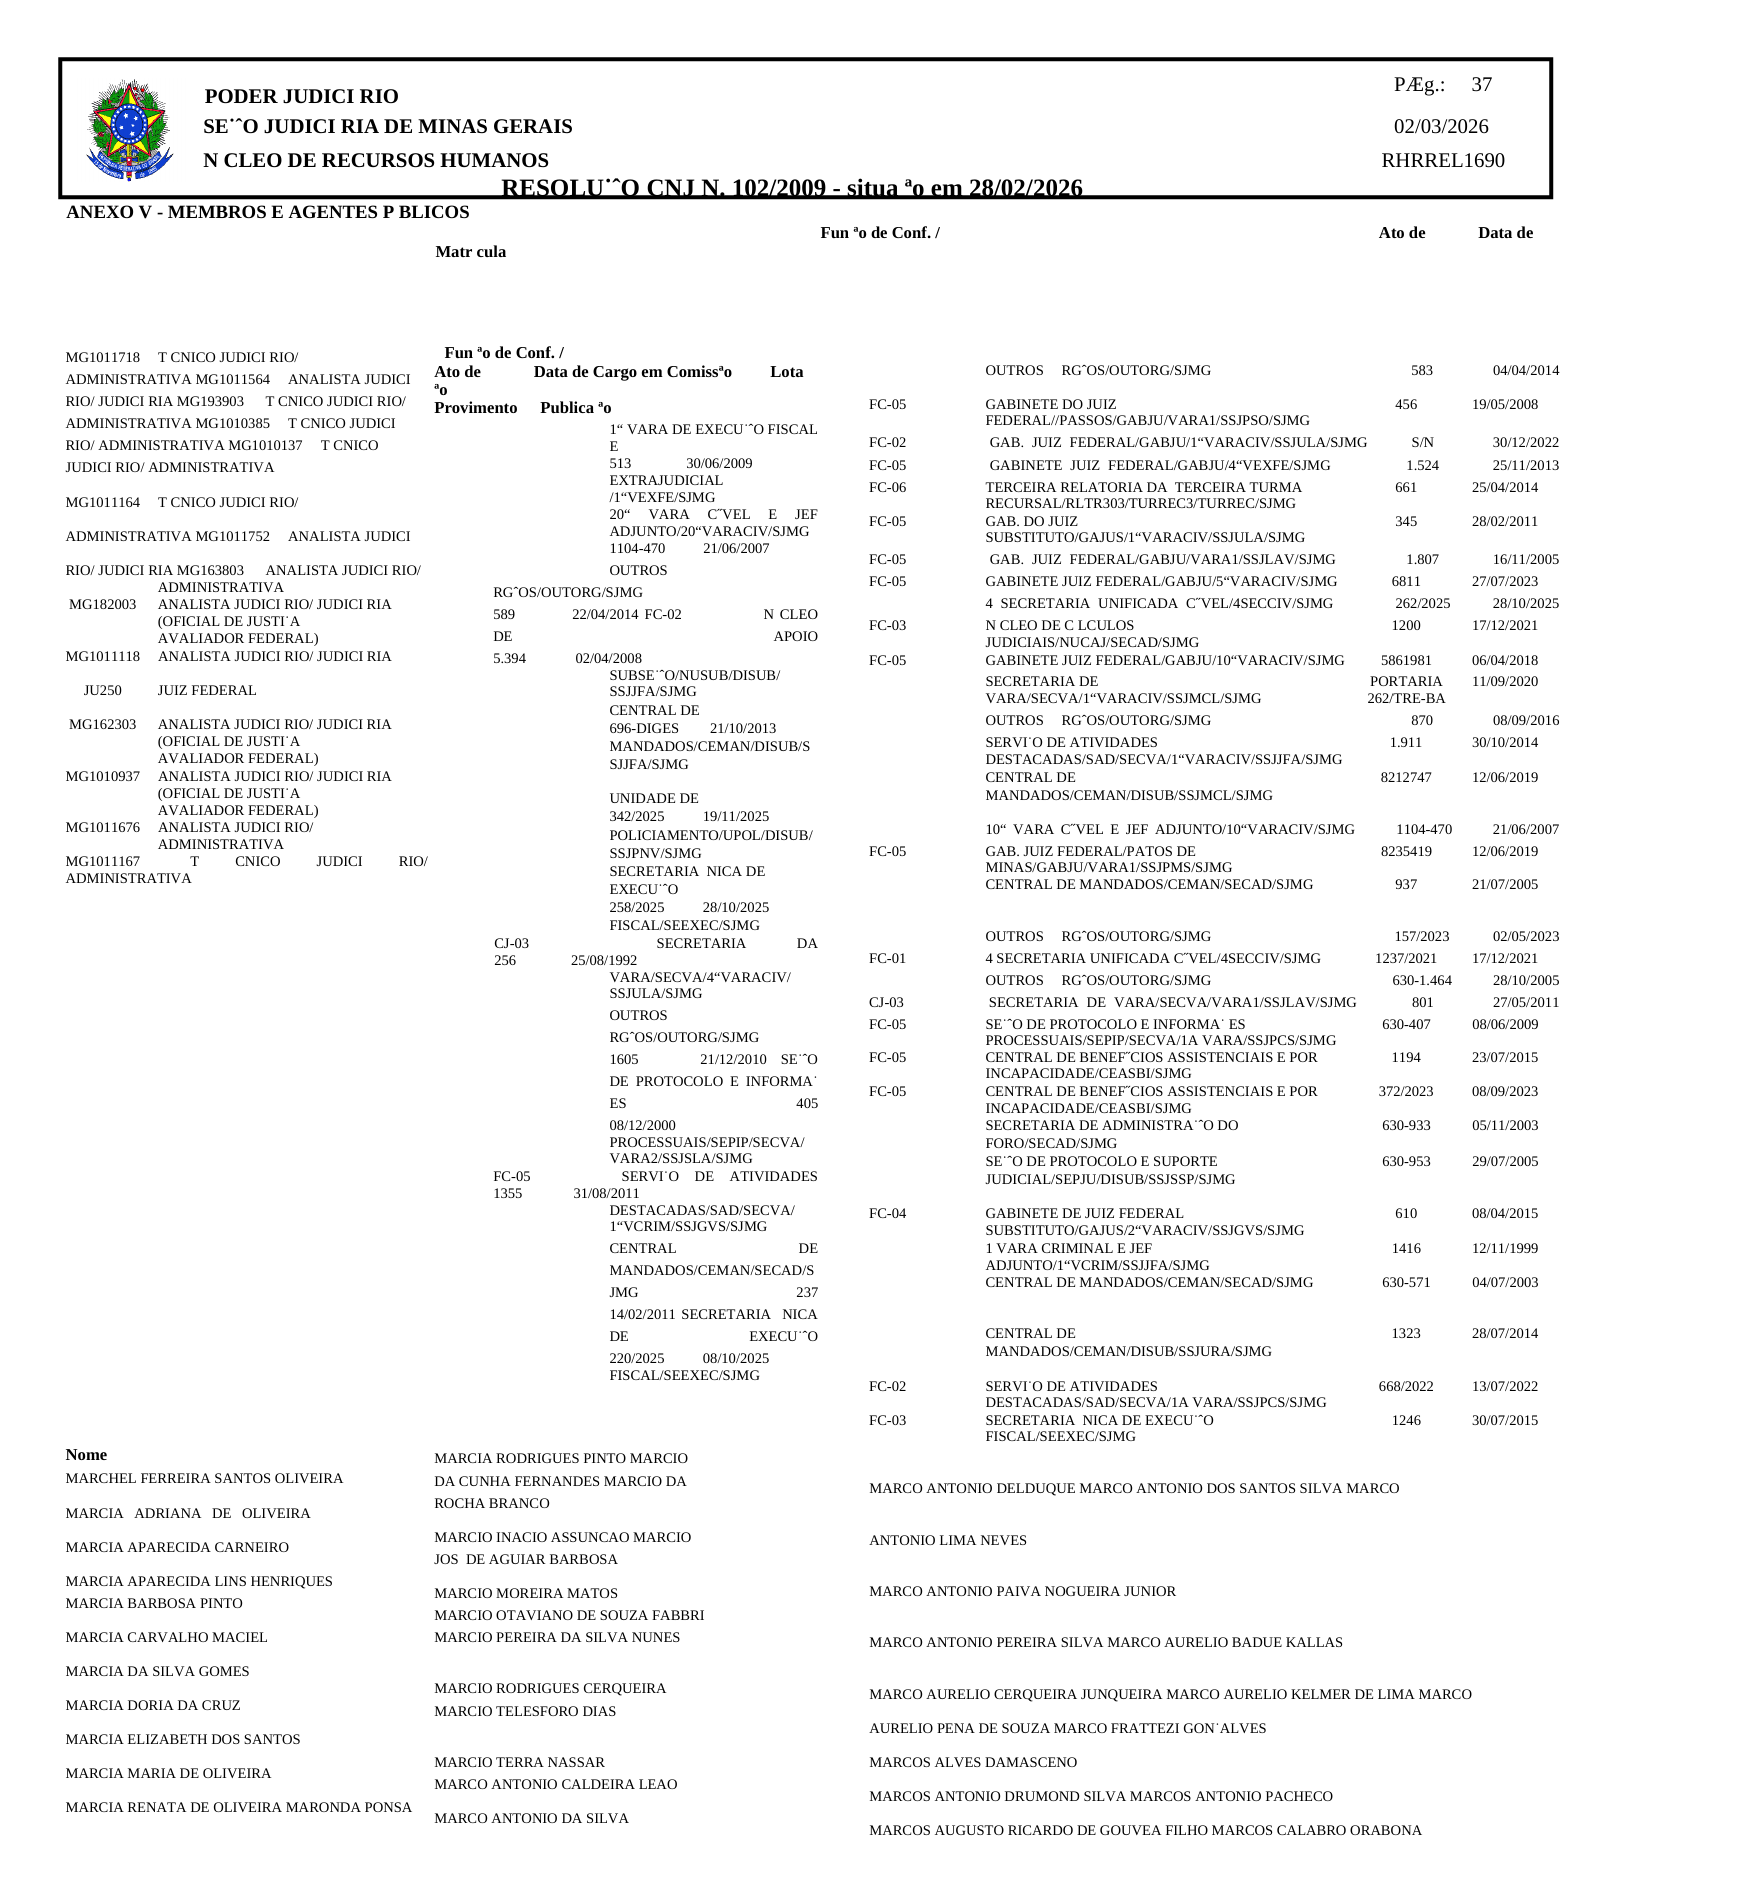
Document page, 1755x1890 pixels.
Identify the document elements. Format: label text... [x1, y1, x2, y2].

text DESTACADAS/SAD/SECVA/1“VCRIM/SSJGVS/SJMG [609, 1202, 804, 1234]
text 1“ VARA DE EXECU˙ˆO FISCAL E 513 30/06/2009 [609, 421, 804, 472]
text RECURSAL/RLTR303/TURREC3/TURREC/SJMG [985, 495, 1559, 512]
text FISCAL/SEEXEC/SJMG [985, 1429, 1559, 1445]
text SE˙ˆO DE PROTOCOLO E SUPORTE 630-953 29/07/2005 JUDICIAL/SEPJU/DISUB/SSJSSP/SJMG [985, 1152, 1559, 1187]
text MARCO ANTONIO PEREIRA SILVA MARCO AURELIO BADUE KALLAS [869, 1617, 1448, 1651]
text FC-02 SERVI˙O DE ATIVIDADES 668/2022 13/07/2022 [869, 1377, 1559, 1394]
text MARCOS ANTONIO DRUMOND SILVA MARCOS ANTONIO PACHECO [869, 1783, 1469, 1805]
text FC-03 SECRETARIA NICA DE EXECU˙ˆO 1246 30/07/2015 [869, 1411, 1559, 1428]
text Nome [65, 1445, 423, 1463]
text SECRETARIA DE ADMINISTRA˙ˆO DO 630-933 05/11/2003 FORO/SECAD/SJMG [985, 1116, 1559, 1152]
text MARCIA ELIZABETH DOS SANTOS [65, 1732, 423, 1748]
text VARA/SECVA/4“VARACIV/SSJULA/SJMG [609, 969, 804, 1001]
text SUBSE˙ˆO/NUSUB/DISUB/SSJJFA/SJMG [609, 668, 804, 700]
text MG1011118 ANALISTA JUDICI RIO/ JUDICI RIA [65, 648, 421, 664]
text CENTRAL DE MANDADOS/CEMAN/SECAD/SJMG 630-571 04/07/2003 [985, 1274, 1559, 1291]
text FC-05 CENTRAL DE BENEF˝CIOS ASSISTENCIAIS E POR 372/2023 08/09/2023 [869, 1082, 1559, 1099]
text FC-05 SERVI˙O DE ATIVIDADES 1355 31/08/2011 [493, 1167, 804, 1202]
text 20“ VARA C˝VEL E JEF ADJUNTO/20“VARACIV/SJMG 1104-470 21/06/2007 [609, 505, 804, 557]
picture [54, 53, 1557, 202]
text MARCHEL FERREIRA SANTOS OLIVEIRA [65, 1471, 423, 1487]
text MG182003 ANALISTA JUDICI RIO/ JUDICI RIA [69, 596, 421, 613]
text OUTROS RGˆOS/OUTORG/SJMG 1605 21/12/2010 SE˙ˆO DE PROTOCOLO E INFORMA˙ ES 405 08/12/2000 [609, 1001, 804, 1134]
text OUTROS RGˆOS/OUTORG/SJMG 589 22/04/2014 FC-02 N CLEO DE APOIO 5.394 02/04/2008 [493, 557, 804, 667]
text MARCO ANTONIO DA SILVA [434, 1810, 818, 1826]
text MARCIO RODRIGUES CERQUEIRA MARCIO TELESFORO DIAS [434, 1675, 703, 1719]
text MARCIA CARVALHO MACIEL [65, 1629, 423, 1646]
text Fun ªo de Conf. / Ato de Data de Cargo em Comissªo Lota ªo Provimento Publica ªo [434, 344, 804, 417]
text OUTROS RGˆOS/OUTORG/SJMG 630-1.464 28/10/2005 CJ-03 SECRETARIA DE VARA/SECVA/VARA1/SSJLAV/SJMG 801 27/05/2011 FC-05 SE˙ˆO DE PROTOCOLO E INFORMA˙ ES 630-407 08/06/2009 [869, 966, 1559, 1032]
text MARCIA RENATA DE OLIVEIRA MARONDA PONSA [65, 1800, 423, 1816]
text FC-04 GABINETE DE JUIZ FEDERAL 610 08/04/2015 [869, 1204, 1559, 1222]
text INCAPACIDADE/CEASBI/SJMG [985, 1066, 1559, 1082]
text CENTRAL DE MANDADOS/CEMAN/SECAD/SJMG 937 21/07/2005 [985, 876, 1559, 893]
text DESTACADAS/SAD/SECVA/1“VARACIV/SSJJFA/SJMG [985, 752, 1559, 768]
text PROCESSUAIS/SEPIP/SECVA/1A VARA/SSJPCS/SJMG [985, 1032, 1559, 1048]
text OUTROS RGˆOS/OUTORG/SJMG 157/2023 02/05/2023 FC-01 4 SECRETARIA UNIFICADA C˝VEL/4SECCIV/SJMG 1237/2021 17/12/2021 [869, 922, 1559, 966]
text (OFICIAL DE JUSTI˙A AVALIADOR FEDERAL) [158, 732, 390, 767]
text CENTRAL DE 8212747 12/06/2019 MANDADOS/CEMAN/DISUB/SSJMCL/SJMG [985, 768, 1559, 804]
text FC-05 CENTRAL DE BENEF˝CIOS ASSISTENCIAIS E POR 1194 23/07/2015 [869, 1048, 1559, 1066]
text MG1010937 ANALISTA JUDICI RIO/ JUDICI RIA [65, 767, 421, 784]
text MARCO ANTONIO DELDUQUE MARCO ANTONIO DOS SANTOS SILVA MARCO ANTONIO LIMA NEVES [869, 1445, 1458, 1548]
text FC-05 GAB. JUIZ FEDERAL/GABJU/VARA1/SSJLAV/SJMG 1.807 16/11/2005 FC-05 GABINETE JUIZ FEDERAL/GABJU/5“VARACIV/SJMG 6811 27/07/2023 [869, 546, 1559, 590]
text FEDERAL//PASSOS/GABJU/VARA1/SSJPSO/SJMG [985, 413, 1559, 429]
text MARCIO INACIO ASSUNCAO MARCIO JOS DE AGUIAR BARBOSA [434, 1523, 707, 1567]
text CENTRAL DE 1323 28/07/2014 MANDADOS/CEMAN/DISUB/SSJURA/SJMG [985, 1324, 1559, 1360]
text 4 SECRETARIA UNIFICADA C˝VEL/4SECCIV/SJMG 262/2025 28/10/2025 FC-03 N CLEO DE C LCULOS 1200 17/12/2021 [869, 590, 1559, 634]
text PROCESSUAIS/SEPIP/SECVA/VARA2/SSJSLA/SJMG [609, 1134, 804, 1167]
text MG1011676 ANALISTA JUDICI RIO/ [65, 819, 421, 836]
text MARCOS AUGUSTO RICARDO DE GOUVEA FILHO MARCOS CALABRO ORABONA [869, 1817, 1551, 1839]
text MG1011718 T CNICO JUDICI RIO/ ADMINISTRATIVA MG1011564 ANALISTA JUDICI RIO/ JUDICI RIA MG193903 T CNICO JUDICI RIO/ ADMINISTRATIVA MG1010385 T CNICO JUDICI RIO/ ADMINISTRATIVA MG1010137 T CNICO JUDICI RIO/ ADMINISTRATIVA [65, 344, 421, 476]
text MARCO ANTONIO PAIVA NOGUEIRA JUNIOR [869, 1583, 1559, 1599]
text JU250 JUIZ FEDERAL [83, 682, 421, 698]
text SECRETARIA DE PORTARIA 11/09/2020 VARA/SECVA/1“VARACIV/SSJMCL/SJMG 262/TRE-BA [985, 672, 1559, 707]
text CENTRAL DE 696-DIGES 21/10/2013 MANDADOS/CEMAN/DISUB/SSJJFA/SJMG [609, 700, 804, 773]
text INCAPACIDADE/CEASBI/SJMG [985, 1100, 1559, 1116]
text MARCIA ADRIANA DE OLIVEIRA MARCIA APARECIDA CARNEIRO [65, 1487, 311, 1556]
text MARCIO MOREIRA MATOS [434, 1585, 818, 1602]
text FISCAL/SEEXEC/SJMG [609, 1367, 804, 1383]
text MG1011164 T CNICO JUDICI RIO/ ADMINISTRATIVA MG1011752 ANALISTA JUDICI RIO/ JUDICI RIA MG163803 ANALISTA JUDICI RIO/ [65, 476, 421, 579]
text (OFICIAL DE JUSTI˙A AVALIADOR FEDERAL) [158, 613, 390, 647]
text MARCIA MARIA DE OLIVEIRA [65, 1766, 423, 1782]
text FC-02 GAB. JUIZ FEDERAL/GABJU/1“VARACIV/SSJULA/SJMG S/N 30/12/2022 FC-05 GABINETE JUIZ FEDERAL/GABJU/4“VEXFE/SJMG 1.524 25/11/2013 FC-06 TERCEIRA RELATORIA DA TERCEIRA TURMA 661 25/04/2014 [869, 429, 1559, 495]
text SECRETARIA NICA DE EXECU˙ˆO 258/2025 28/10/2025 FISCAL/SEEXEC/SJMG [609, 861, 804, 934]
text ADMINISTRATIVA [158, 836, 421, 852]
text MARCIO TERRA NASSAR [434, 1754, 818, 1770]
text MARCIA DA SILVA GOMES [65, 1664, 423, 1680]
text MARCIO OTAVIANO DE SOUZA FABBRI MARCIO PEREIRA DA SILVA NUNES [434, 1602, 741, 1646]
text OUTROS RGˆOS/OUTORG/SJMG 870 08/09/2016 SERVI˙O DE ATIVIDADES 1.911 30/10/2014 [985, 707, 1559, 751]
text (OFICIAL DE JUSTI˙A AVALIADOR FEDERAL) [158, 784, 390, 818]
text DESTACADAS/SAD/SECVA/1A VARA/SSJPCS/SJMG [985, 1395, 1559, 1411]
text SUBSTITUTO/GAJUS/1“VARACIV/SSJULA/SJMG [985, 529, 1559, 546]
text MARCIA DORIA DA CRUZ [65, 1698, 423, 1714]
text SUBSTITUTO/GAJUS/2“VARACIV/SSJGVS/SJMG [985, 1222, 1559, 1238]
text UNIDADE DE 342/2025 19/11/2025 POLICIAMENTO/UPOL/DISUB/SSJPNV/SJMG [609, 789, 804, 861]
text EXTRAJUDICIAL /1“VEXFE/SJMG [609, 473, 804, 505]
text MARCO ANTONIO CALDEIRA LEAO [434, 1776, 818, 1792]
text FC-05 GAB. DO JUIZ 345 28/02/2011 [869, 512, 1559, 529]
text MG1011167 T CNICO JUDICI RIO/ ADMINISTRATIVA [65, 853, 421, 886]
text MARCIA APARECIDA LINS HENRIQUES MARCIA BARBOSA PINTO [65, 1568, 354, 1612]
text MARCOS ALVES DAMASCENO [869, 1755, 1559, 1771]
text MARCIA RODRIGUES PINTO MARCIO DA CUNHA FERNANDES MARCIO DA ROCHA BRANCO [434, 1445, 699, 1511]
text ADMINISTRATIVA [158, 579, 421, 595]
text 1 VARA CRIMINAL E JEF 1416 12/11/1999 ADJUNTO/1“VCRIM/SSJJFA/SJMG [985, 1238, 1559, 1274]
text JUDICIAIS/NUCAJ/SECAD/SJMG [985, 634, 1559, 650]
text CENTRAL DE MANDADOS/CEMAN/SECAD/SJMG 237 14/02/2011 SECRETARIA NICA DE EXECU˙ˆO 220/2025 08/10/2025 [609, 1234, 804, 1366]
text CJ-03 SECRETARIA DA 256 25/08/1992 [494, 934, 804, 969]
text FC-05 GABINETE JUIZ FEDERAL/GABJU/10“VARACIV/SJMG 5861981 06/04/2018 [869, 651, 1559, 668]
text MINAS/GABJU/VARA1/SSJPMS/SJMG [985, 860, 1559, 876]
text OUTROS RGˆOS/OUTORG/SJMG 583 04/04/2014 FC-05 GABINETE DO JUIZ 456 19/05/2008 [869, 344, 1559, 412]
text MARCO AURELIO CERQUEIRA JUNQUEIRA MARCO AURELIO KELMER DE LIMA MARCO AURELIO PENA DE SOUZA MARCO FRATTEZI GON˙ALVES [869, 1668, 1488, 1737]
text MG162303 ANALISTA JUDICI RIO/ JUDICI RIA [69, 716, 421, 732]
text 10“ VARA C˝VEL E JEF ADJUNTO/10“VARACIV/SJMG 1104-470 21/06/2007 FC-05 GAB. JUIZ FEDERAL/PATOS DE 8235419 12/06/2019 [869, 816, 1559, 860]
